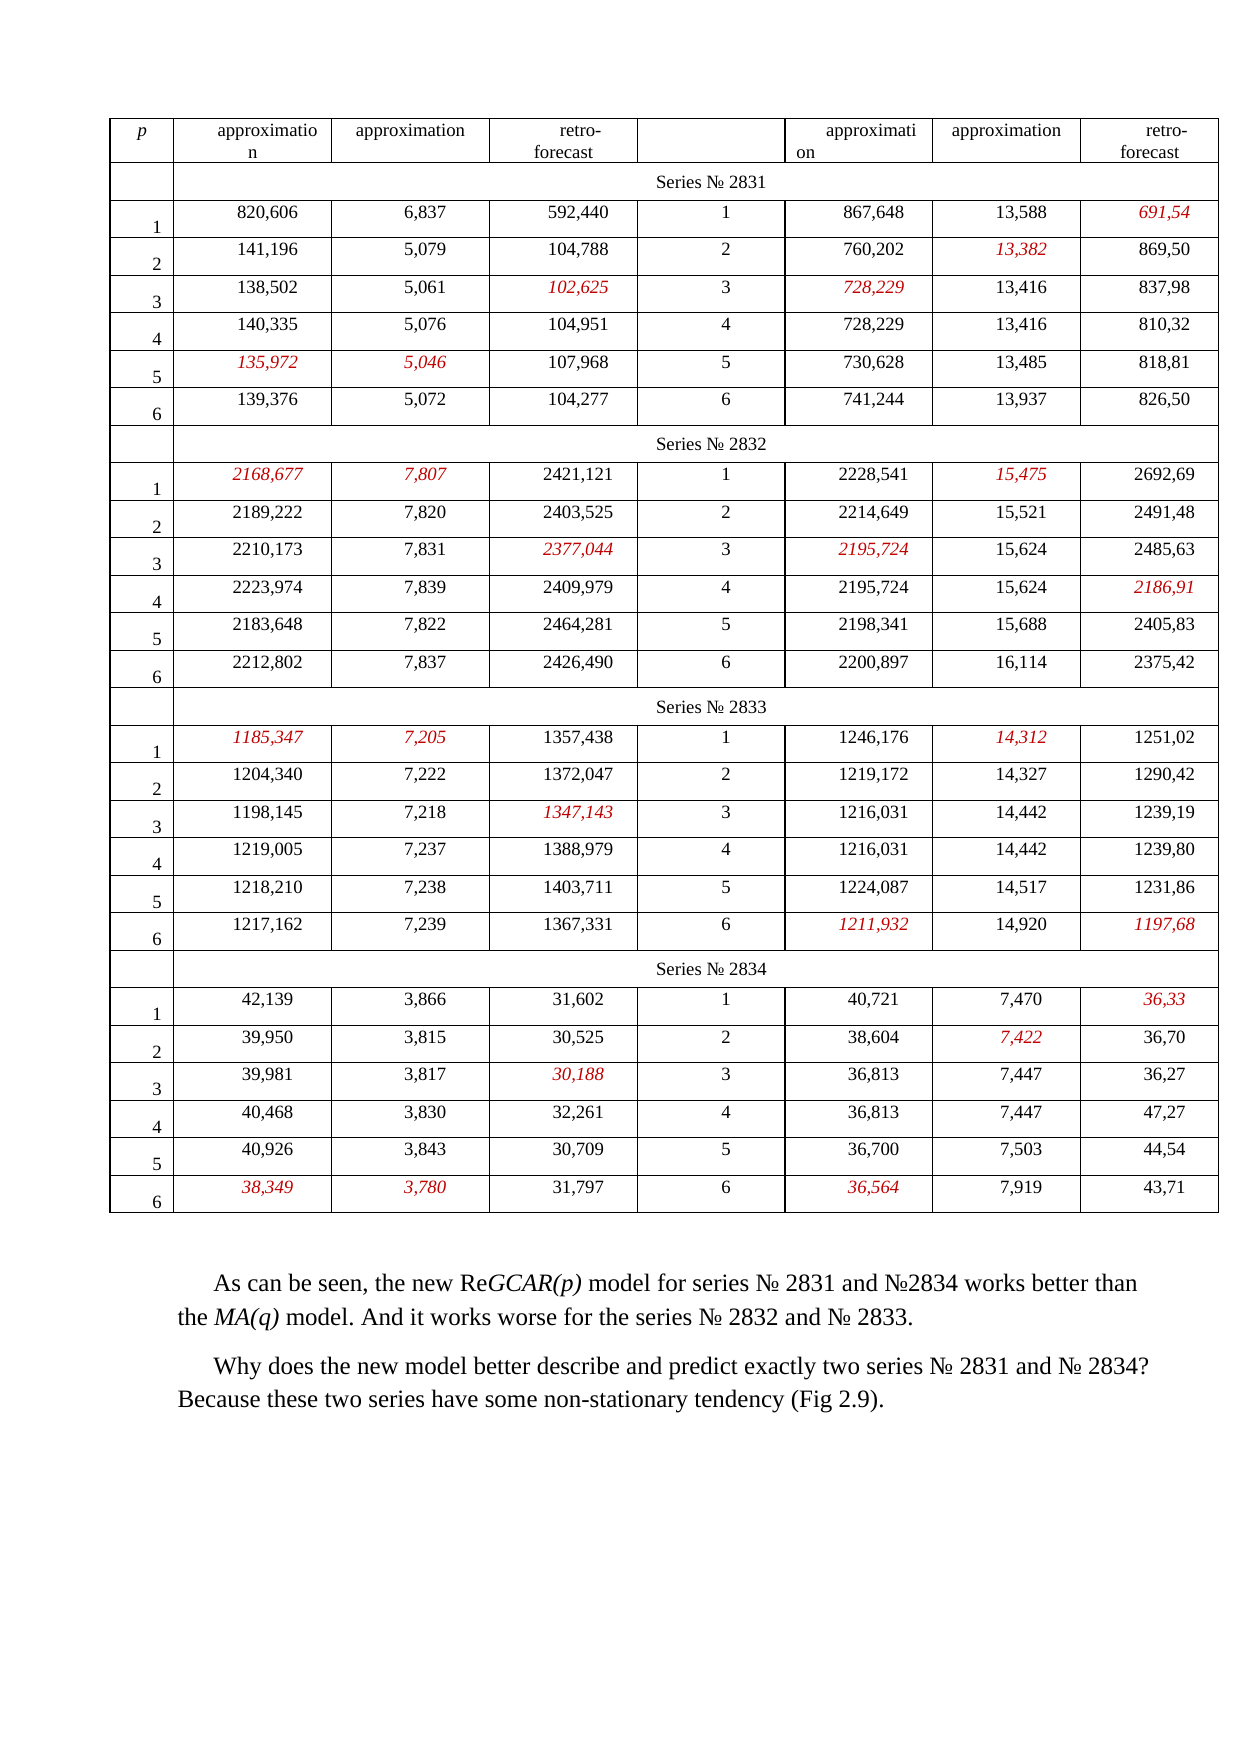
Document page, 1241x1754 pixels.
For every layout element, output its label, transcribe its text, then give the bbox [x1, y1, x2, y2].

table_cell 1347,143 [490, 801, 637, 837]
table_cell 1217,162 [174, 913, 331, 950]
table_cell 2195,724 [786, 576, 932, 612]
table_cell 5 [638, 351, 784, 387]
table_cell Series № 2832 [174, 426, 1218, 462]
table_cell 3 [638, 801, 784, 837]
table_cell [111, 688, 173, 725]
table_cell 42,139 [174, 988, 331, 1025]
table_cell 1 [111, 726, 173, 762]
table_cell 36,813 [786, 1063, 932, 1100]
table_cell 1211,932 [786, 913, 932, 950]
table_cell 4 [111, 313, 173, 350]
table_cell 15,521 [933, 501, 1080, 537]
table_cell 2403,525 [490, 501, 637, 537]
table_cell 867,648 [786, 201, 932, 237]
table_cell 2 [111, 763, 173, 800]
table_cell 741,244 [786, 388, 932, 425]
table_cell 4 [111, 576, 173, 612]
table_cell 2485,63 [1081, 538, 1218, 575]
table_cell 3,815 [332, 1026, 489, 1062]
table_cell [111, 951, 173, 987]
table_cell 13,416 [933, 313, 1080, 350]
table_cell 32,261 [490, 1101, 637, 1137]
table_cell retro-forecast [1081, 119, 1218, 162]
table_cell 3 [111, 276, 173, 312]
table_cell 7,839 [332, 576, 489, 612]
table_cell 6 [111, 388, 173, 425]
table_cell 139,376 [174, 388, 331, 425]
table_cell 1246,176 [786, 726, 932, 762]
table_cell 6 [111, 913, 173, 950]
table_cell 3 [638, 538, 784, 575]
table_cell 5,046 [332, 351, 489, 387]
table_cell 102,625 [490, 276, 637, 312]
table_cell 4 [638, 1101, 784, 1137]
table_cell 1239,19 [1081, 801, 1218, 837]
table_cell 104,277 [490, 388, 637, 425]
table_cell 1197,68 [1081, 913, 1218, 950]
table_cell 15,475 [933, 463, 1080, 500]
table_cell 3 [638, 1063, 784, 1100]
table_cell 3,830 [332, 1101, 489, 1137]
table_cell 40,468 [174, 1101, 331, 1137]
table_cell 818,81 [1081, 351, 1218, 387]
table_cell 38,604 [786, 1026, 932, 1062]
table_cell 36,700 [786, 1138, 932, 1175]
table_cell 3,843 [332, 1138, 489, 1175]
table_cell 2195,724 [786, 538, 932, 575]
table_cell 760,202 [786, 238, 932, 275]
table_cell 7,820 [332, 501, 489, 537]
table_cell 1219,005 [174, 838, 331, 875]
table_cell [111, 426, 173, 462]
table_cell 13,588 [933, 201, 1080, 237]
table_cell 14,312 [933, 726, 1080, 762]
table_cell 2212,802 [174, 651, 331, 687]
table_cell 14,517 [933, 876, 1080, 912]
table_cell 6 [638, 1176, 784, 1212]
table_cell 4 [638, 838, 784, 875]
table_cell 5 [111, 1138, 173, 1175]
table_cell 3,866 [332, 988, 489, 1025]
table_cell 7,447 [933, 1063, 1080, 1100]
table_cell 2198,341 [786, 613, 932, 650]
table_cell 3,780 [332, 1176, 489, 1212]
table_cell 3 [111, 538, 173, 575]
table_cell 3,817 [332, 1063, 489, 1100]
table_cell 2377,044 [490, 538, 637, 575]
table_cell 5 [638, 876, 784, 912]
table_cell 1218,210 [174, 876, 331, 912]
text As can be seen, the new ReGCAR(p) model for series № 2831 and №2834 works better than the MA(q) model. And it works worse for the series № 2832 and № 2833. [177, 1268, 1152, 1330]
table_cell 36,564 [786, 1176, 932, 1212]
table_cell 30,525 [490, 1026, 637, 1062]
table_cell 820,606 [174, 201, 331, 237]
table_cell 2189,222 [174, 501, 331, 537]
table_cell 7,831 [332, 538, 489, 575]
table_cell 135,972 [174, 351, 331, 387]
table_cell 3 [111, 1063, 173, 1100]
table_cell 6 [111, 651, 173, 687]
table_cell 36,27 [1081, 1063, 1218, 1100]
table_cell 7,447 [933, 1101, 1080, 1137]
table_cell 3 [638, 276, 784, 312]
table_cell 47,27 [1081, 1101, 1218, 1137]
table_cell 107,968 [490, 351, 637, 387]
table_cell 728,229 [786, 276, 932, 312]
table_cell 5,079 [332, 238, 489, 275]
table_cell Series № 2833 [174, 688, 1218, 725]
table_cell 104,951 [490, 313, 637, 350]
table_cell 730,628 [786, 351, 932, 387]
table_cell 7,205 [332, 726, 489, 762]
table_cell 2 [638, 238, 784, 275]
table_cell Series № 2831 [174, 163, 1218, 200]
table_cell Series № 2834 [174, 951, 1218, 987]
table_cell 30,188 [490, 1063, 637, 1100]
table_cell 2 [111, 501, 173, 537]
table_cell 1231,86 [1081, 876, 1218, 912]
table_cell 141,196 [174, 238, 331, 275]
table_cell 36,813 [786, 1101, 932, 1137]
table_cell 1 [638, 726, 784, 762]
table_cell 7,503 [933, 1138, 1080, 1175]
table_cell 2 [111, 238, 173, 275]
table_cell 16,114 [933, 651, 1080, 687]
table_cell 4 [111, 838, 173, 875]
table_cell 1372,047 [490, 763, 637, 800]
table_cell 1198,145 [174, 801, 331, 837]
table_cell 5 [638, 613, 784, 650]
table_cell 826,50 [1081, 388, 1218, 425]
table_cell 592,440 [490, 201, 637, 237]
table_cell 2464,281 [490, 613, 637, 650]
table_cell 2214,649 [786, 501, 932, 537]
table_cell 5,076 [332, 313, 489, 350]
table_cell 1 [638, 463, 784, 500]
table_cell 39,981 [174, 1063, 331, 1100]
table_cell 5 [111, 613, 173, 650]
table_cell 2421,121 [490, 463, 637, 500]
table_cell 2 [638, 763, 784, 800]
table_cell approximation [786, 119, 932, 162]
table_cell 14,920 [933, 913, 1080, 950]
table_cell 1 [638, 988, 784, 1025]
table_cell 7,237 [332, 838, 489, 875]
table_cell 1204,340 [174, 763, 331, 800]
table_cell 1 [111, 463, 173, 500]
table_cell 7,822 [332, 613, 489, 650]
table_cell 15,624 [933, 576, 1080, 612]
table_cell 140,335 [174, 313, 331, 350]
table_cell 837,98 [1081, 276, 1218, 312]
table_cell 2186,91 [1081, 576, 1218, 612]
table_cell 691,54 [1081, 201, 1218, 237]
table_cell 2228,541 [786, 463, 932, 500]
table_cell 1239,80 [1081, 838, 1218, 875]
table_cell approximation [933, 119, 1080, 162]
table_cell 7,238 [332, 876, 489, 912]
table_cell 2375,42 [1081, 651, 1218, 687]
table_cell 4 [638, 576, 784, 612]
table_cell 2 [638, 501, 784, 537]
table_cell 36,70 [1081, 1026, 1218, 1062]
table_cell 2223,974 [174, 576, 331, 612]
table_cell 13,937 [933, 388, 1080, 425]
table_cell 4 [111, 1101, 173, 1137]
table_cell 14,442 [933, 838, 1080, 875]
table_cell 40,721 [786, 988, 932, 1025]
table_cell 6,837 [332, 201, 489, 237]
table_cell 1185,347 [174, 726, 331, 762]
table_cell 13,416 [933, 276, 1080, 312]
table_cell 7,422 [933, 1026, 1080, 1062]
table_cell 2491,48 [1081, 501, 1218, 537]
table_cell 2183,648 [174, 613, 331, 650]
table_cell 6 [638, 913, 784, 950]
table_cell 4 [638, 313, 784, 350]
table_cell 1 [111, 201, 173, 237]
table_cell 30,709 [490, 1138, 637, 1175]
table_cell 3 [111, 801, 173, 837]
table_cell 2 [638, 1026, 784, 1062]
table_cell 15,688 [933, 613, 1080, 650]
table_cell 31,602 [490, 988, 637, 1025]
table_cell 13,485 [933, 351, 1080, 387]
table_cell 14,442 [933, 801, 1080, 837]
table_cell 1388,979 [490, 838, 637, 875]
table_cell 810,32 [1081, 313, 1218, 350]
table_cell 869,50 [1081, 238, 1218, 275]
table_cell 39,950 [174, 1026, 331, 1062]
table_cell 7,837 [332, 651, 489, 687]
table_cell 104,788 [490, 238, 637, 275]
table_cell 14,327 [933, 763, 1080, 800]
table_cell 5 [111, 876, 173, 912]
table_cell 43,71 [1081, 1176, 1218, 1212]
table_cell 2 [111, 1026, 173, 1062]
table_cell 138,502 [174, 276, 331, 312]
table_cell 2426,490 [490, 651, 637, 687]
table_cell 1219,172 [786, 763, 932, 800]
table_cell 2210,173 [174, 538, 331, 575]
table_cell 6 [638, 388, 784, 425]
table_cell 1357,438 [490, 726, 637, 762]
table_cell 2200,897 [786, 651, 932, 687]
table_cell 6 [111, 1176, 173, 1212]
table_cell 44,54 [1081, 1138, 1218, 1175]
table_cell 5,072 [332, 388, 489, 425]
table_cell 38,349 [174, 1176, 331, 1212]
table_cell 15,624 [933, 538, 1080, 575]
table_cell 1 [638, 201, 784, 237]
table_cell 1403,711 [490, 876, 637, 912]
table_cell 2409,979 [490, 576, 637, 612]
table_cell 5 [111, 351, 173, 387]
table_cell 7,470 [933, 988, 1080, 1025]
table_cell 1290,42 [1081, 763, 1218, 800]
table_cell 36,33 [1081, 988, 1218, 1025]
table_cell 1 [111, 988, 173, 1025]
table_cell 7,218 [332, 801, 489, 837]
table_cell 6 [638, 651, 784, 687]
table_cell [111, 163, 173, 200]
table_cell 5 [638, 1138, 784, 1175]
table_cell approximation [332, 119, 489, 162]
table_cell 1216,031 [786, 838, 932, 875]
table_cell 7,239 [332, 913, 489, 950]
table_cell approximation [174, 119, 331, 162]
table_cell 5,061 [332, 276, 489, 312]
table_cell 40,926 [174, 1138, 331, 1175]
table_cell 7,919 [933, 1176, 1080, 1212]
table_cell 2405,83 [1081, 613, 1218, 650]
table_cell 13,382 [933, 238, 1080, 275]
table_cell 728,229 [786, 313, 932, 350]
table_cell 7,222 [332, 763, 489, 800]
text Why does the new model better describe and predict exactly two series № 2831 and № 2834? Because these two series have some non-stationary tendency (Fig 2.9). [177, 1351, 1152, 1413]
table_cell 2168,677 [174, 463, 331, 500]
table_cell 1251,02 [1081, 726, 1218, 762]
table_cell 31,797 [490, 1176, 637, 1212]
table_cell 7,807 [332, 463, 489, 500]
table_cell 1216,031 [786, 801, 932, 837]
table_cell 2692,69 [1081, 463, 1218, 500]
table_cell 1224,087 [786, 876, 932, 912]
table_cell retro-forecast [490, 119, 637, 162]
table_cell 1367,331 [490, 913, 637, 950]
